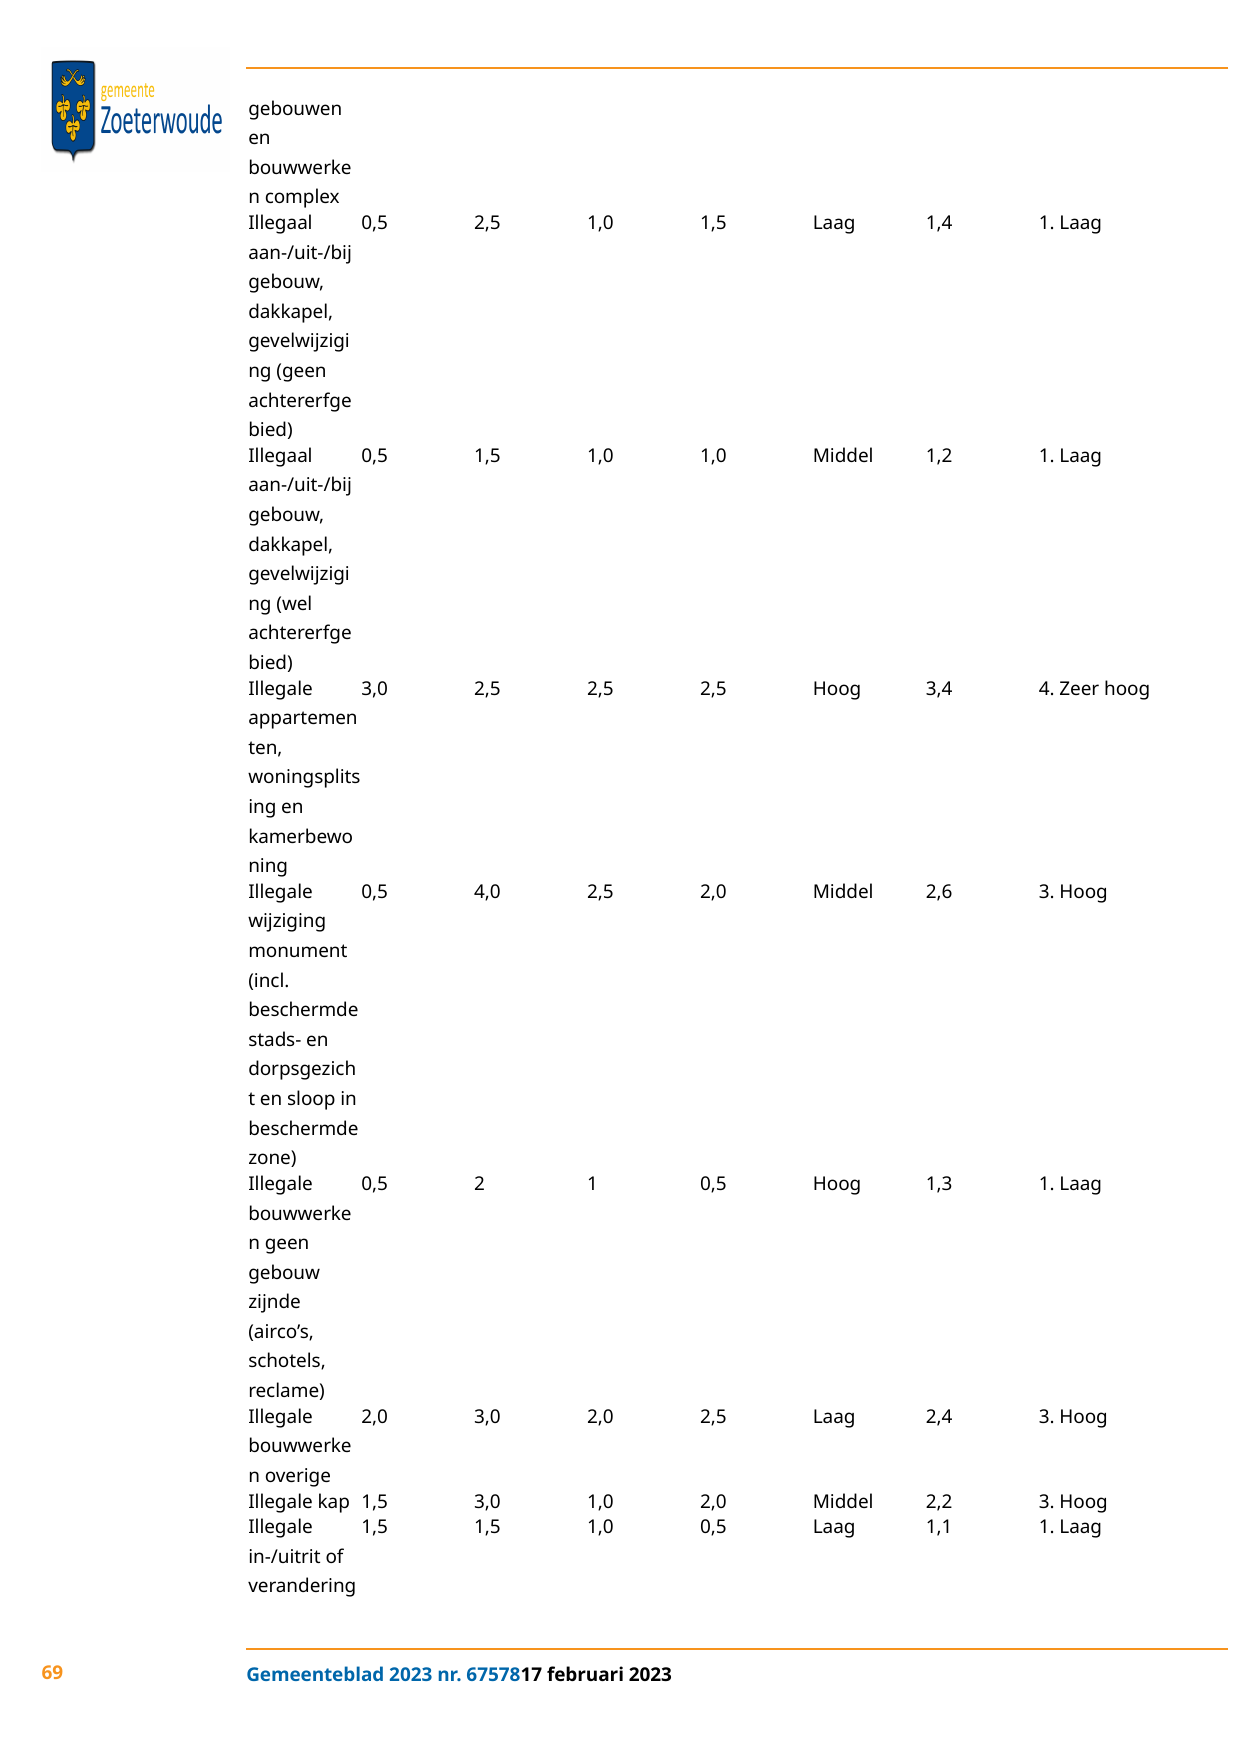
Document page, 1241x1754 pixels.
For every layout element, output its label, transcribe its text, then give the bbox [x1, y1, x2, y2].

table_cell Middel [813, 442, 926, 675]
table_cell 1. Laag [1039, 1514, 1152, 1598]
table_cell 1,0 [587, 1488, 700, 1513]
table_cell 3. Hoog [1039, 878, 1152, 1170]
table_cell 0,5 [700, 1170, 813, 1403]
table_cell 4,0 [474, 878, 587, 1170]
table_cell Laag [813, 1403, 926, 1488]
table_cell Illegale in-/uitrit of verandering [248, 1514, 361, 1598]
table_cell 1. Laag [1039, 209, 1152, 442]
table_cell [926, 95, 1038, 209]
table_cell gebouwen en bouwwerken complex [248, 95, 361, 209]
table_cell 3,4 [926, 675, 1038, 878]
table_cell Illegaal aan-/uit-/bijgebouw, dakkapel, gevelwijziging (wel achtererfgebied) [248, 442, 361, 675]
table_cell Illegale kap [248, 1488, 361, 1513]
table_cell 2,5 [587, 675, 700, 878]
table_cell Laag [813, 209, 926, 442]
table_cell 2,5 [474, 675, 587, 878]
table_cell 2,5 [700, 1403, 813, 1488]
table_cell 2,0 [700, 878, 813, 1170]
table_cell 1,5 [361, 1514, 474, 1598]
table_cell 1,0 [700, 442, 813, 675]
table_cell 4. Zeer hoog [1039, 675, 1152, 878]
table_cell 3,0 [474, 1403, 587, 1488]
table_cell 2,5 [700, 675, 813, 878]
table_cell 1. Laag [1039, 1170, 1152, 1403]
table_cell [587, 95, 700, 209]
table_cell 1,4 [926, 209, 1038, 442]
table_cell Illegaal aan-/uit-/bijgebouw, dakkapel, gevelwijziging (geen achtererfgebied) [248, 209, 361, 442]
table_cell 1. Laag [1039, 442, 1152, 675]
table_cell 1,2 [926, 442, 1038, 675]
table_cell 2,0 [700, 1488, 813, 1513]
table_cell Hoog [813, 1170, 926, 1403]
table_cell 2,5 [474, 209, 587, 442]
table_cell Illegale appartementen, woningsplitsing en kamerbewoning [248, 675, 361, 878]
table_cell 0,5 [700, 1514, 813, 1598]
table_cell 1,5 [474, 442, 587, 675]
table_cell 1,0 [587, 1514, 700, 1598]
table_cell 1,3 [926, 1170, 1038, 1403]
table_cell 0,5 [361, 209, 474, 442]
table_cell [361, 95, 474, 209]
table_cell 2,6 [926, 878, 1038, 1170]
table_cell 1,0 [587, 209, 700, 442]
table_cell 3,0 [474, 1488, 587, 1513]
table_cell Illegale bouwwerken overige [248, 1403, 361, 1488]
table_cell Hoog [813, 675, 926, 878]
table_cell 0,5 [361, 1170, 474, 1403]
table_cell 2 [474, 1170, 587, 1403]
table_cell 2,4 [926, 1403, 1038, 1488]
table_cell 2,5 [587, 878, 700, 1170]
table_cell [474, 95, 587, 209]
table_cell 1 [587, 1170, 700, 1403]
table_cell Illegale bouwwerken geen gebouw zijnde (airco’s, schotels, reclame) [248, 1170, 361, 1403]
table_cell 0,5 [361, 442, 474, 675]
table_cell 3,0 [361, 675, 474, 878]
table_cell Middel [813, 1488, 926, 1513]
table_cell 3. Hoog [1039, 1488, 1152, 1513]
picture [41, 47, 231, 172]
table_cell 0,5 [361, 878, 474, 1170]
table_cell 2,0 [587, 1403, 700, 1488]
table_cell Middel [813, 878, 926, 1170]
table_cell 2,0 [361, 1403, 474, 1488]
table_cell 1,5 [361, 1488, 474, 1513]
table_cell 2,2 [926, 1488, 1038, 1513]
table_cell [1039, 95, 1152, 209]
table_cell Laag [813, 1514, 926, 1598]
table_cell 3. Hoog [1039, 1403, 1152, 1488]
table_cell 1,1 [926, 1514, 1038, 1598]
table_cell 1,0 [587, 442, 700, 675]
table_cell 1,5 [474, 1514, 587, 1598]
table_cell [700, 95, 813, 209]
table_cell [813, 95, 926, 209]
table_cell Illegale wijziging monument (incl. beschermde stads- en dorpsgezicht en sloop in beschermde zone) [248, 878, 361, 1170]
table_cell 1,5 [700, 209, 813, 442]
